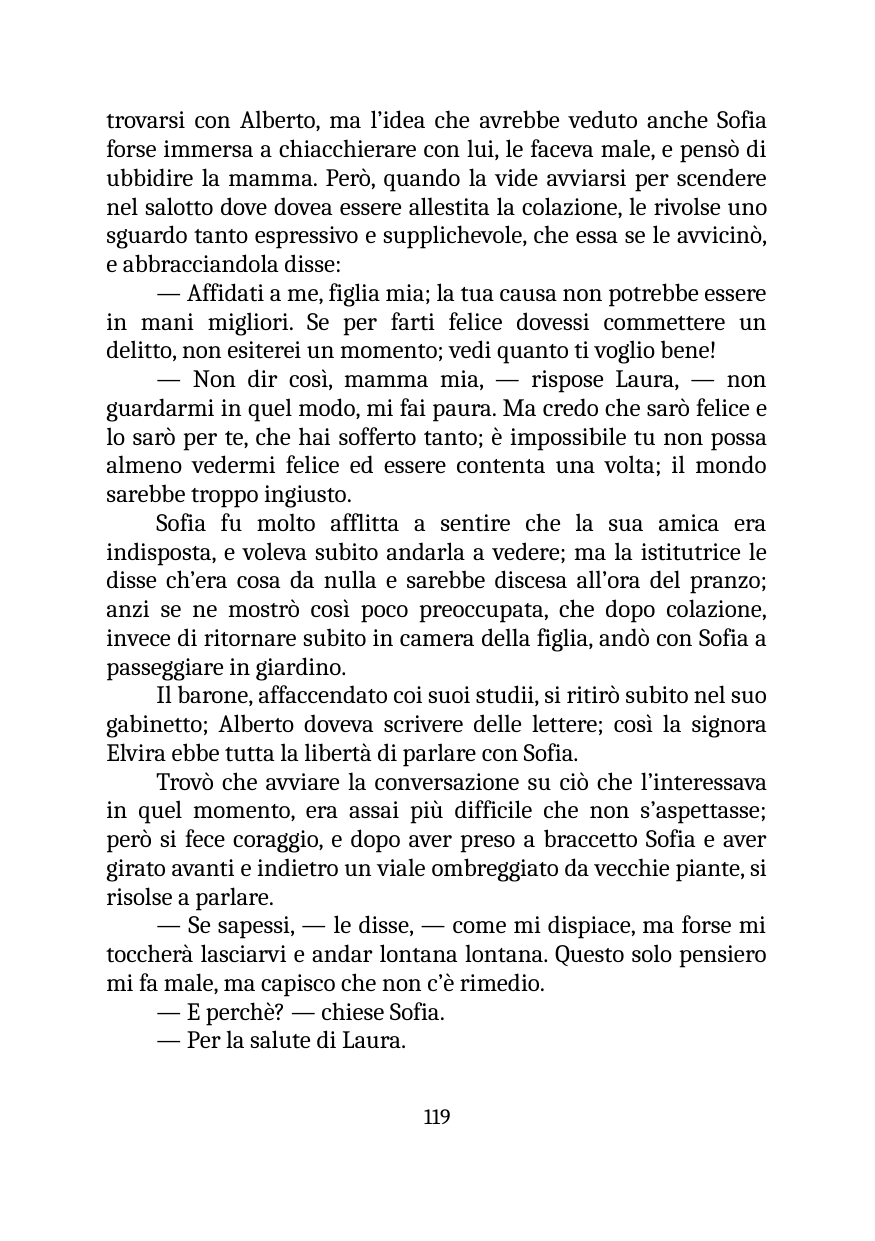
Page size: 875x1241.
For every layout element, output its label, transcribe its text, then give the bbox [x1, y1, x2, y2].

text Sofia fu molto afflitta a sentire che la sua amica era indisposta, e voleva subito andarla a vedere; ma la istitutrice le disse ch’era cosa da nulla e sarebbe discesa all’ora del pranzo; anzi se ne mostrò così poco preoccupata, che dopo colazione, invece di ritornare subito in camera della figlia, andò con Sofia a passeggiare in giardino. [106, 509, 768, 681]
text Il barone, affaccendato coi suoi studii, si ritirò subito nel suo gabinetto; Alberto doveva scrivere delle lettere; così la signora Elvira ebbe tutta la libertà di parlare con Sofia. [106, 681, 768, 767]
text — Per la salute di Laura. [106, 1026, 768, 1055]
text — Non dir così, mamma mia, — rispose Laura, — non guardarmi in quel modo, mi fai paura. Ma credo che sarò felice e lo sarò per te, che hai sofferto tanto; è impossibile tu non possa almeno vedermi felice ed essere contenta una volta; il mondo sarebbe troppo ingiusto. [106, 365, 768, 509]
text trovarsi con Alberto, ma l’idea che avrebbe veduto anche Sofia forse immersa a chiacchierare con lui, le faceva male, e pensò di ubbidire la mamma. Però, quando la vide avviarsi per scendere nel salotto dove dovea essere allestita la colazione, le rivolse uno sguardo tanto espressivo e supplichevole, che essa se le avvicinò, e abbracciandola disse: [106, 106, 768, 279]
text — E perchè? — chiese Sofia. [106, 997, 768, 1026]
text — Se sapessi, — le disse, — come mi dispiace, ma forse mi toccherà lasciarvi e andar lontana lontana. Questo solo pensiero mi fa male, ma capisco che non c’è rimedio. [106, 911, 768, 997]
text — Affidati a me, figlia mia; la tua causa non potrebbe essere in mani migliori. Se per farti felice dovessi commettere un delitto, non esiterei un momento; vedi quanto ti voglio bene! [106, 279, 768, 365]
text Trovò che avviare la conversazione su ciò che l’interessava in quel momento, era assai più difficile che non s’aspettasse; però si fece coraggio, e dopo aver preso a braccetto Sofia e aver girato avanti e indietro un viale ombreggiato da vecchie piante, si risolse a parlare. [106, 767, 768, 911]
